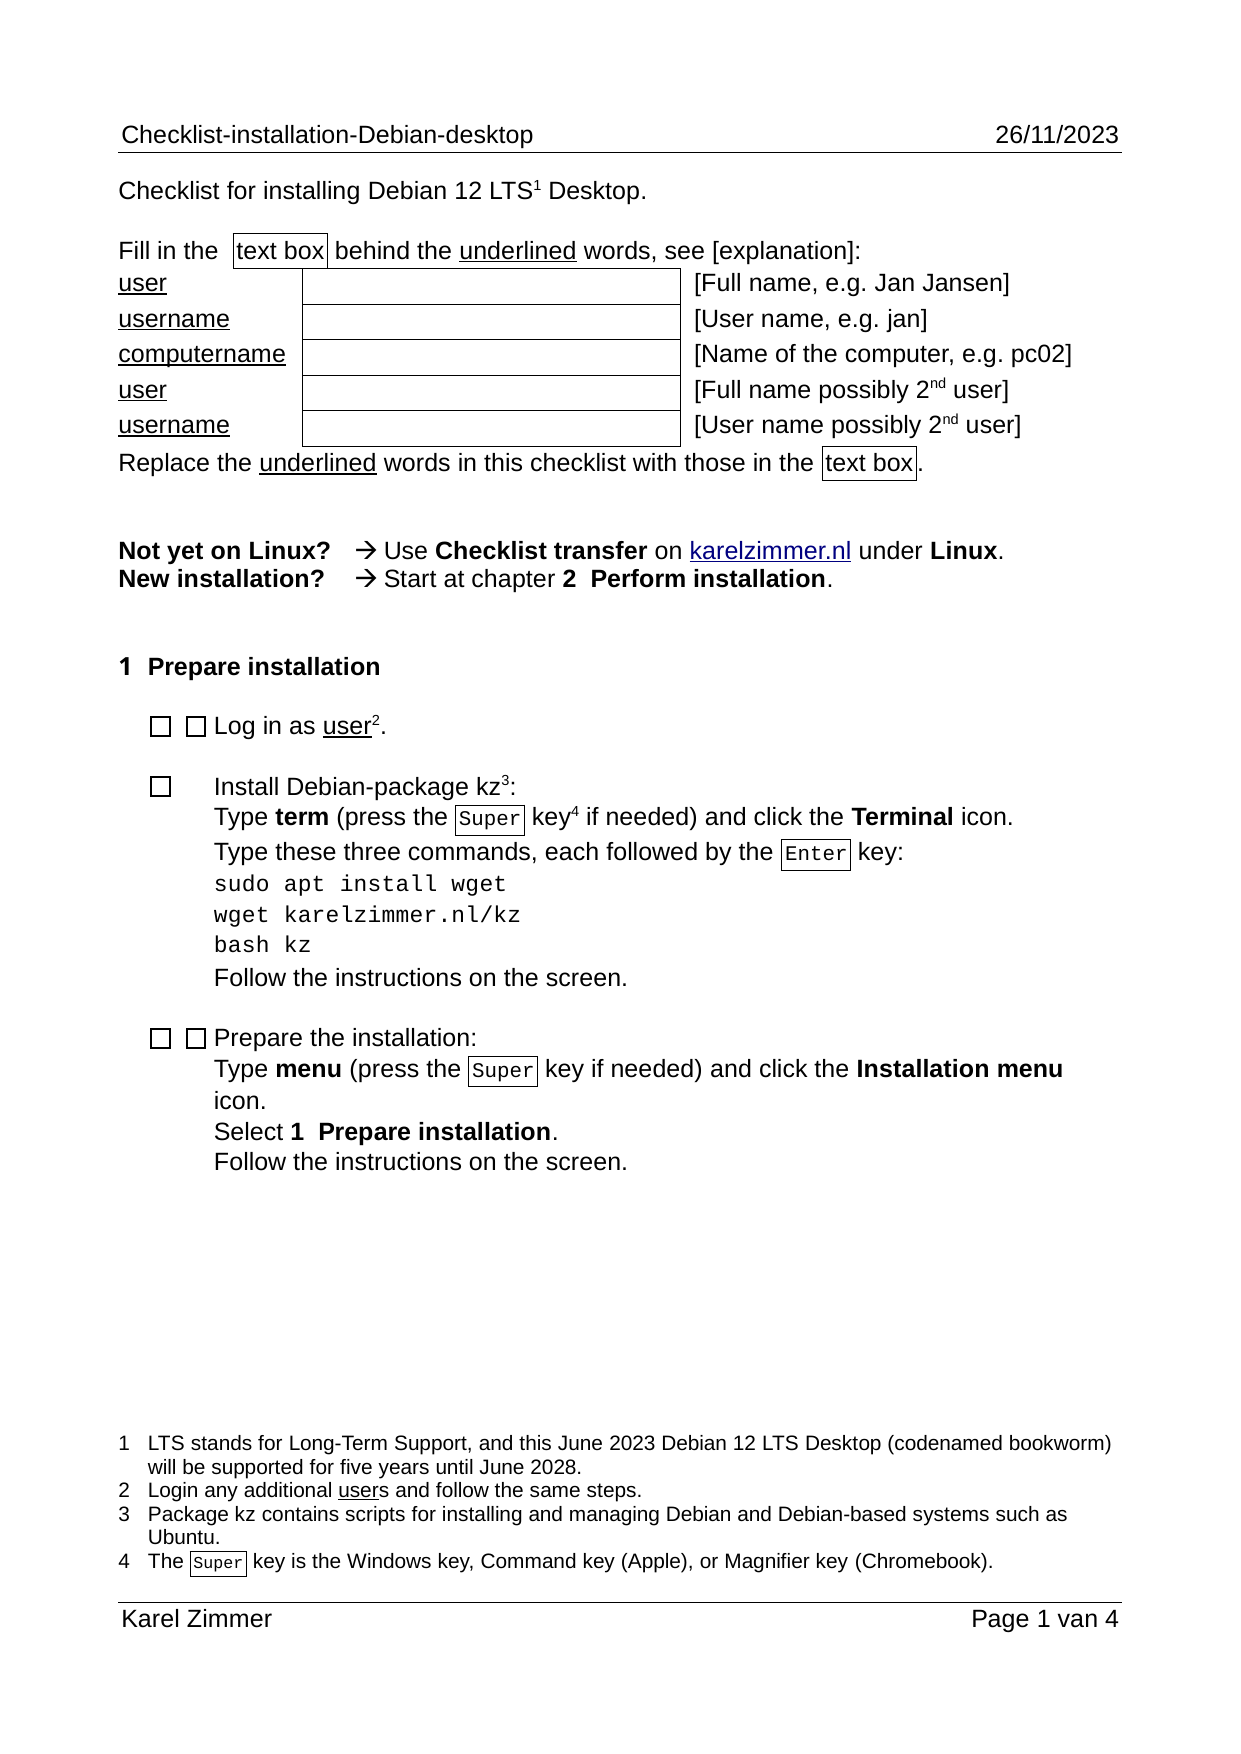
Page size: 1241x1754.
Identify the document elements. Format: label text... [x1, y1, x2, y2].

table_cell [177, 1054, 213, 1116]
table_cell [118, 1023, 142, 1053]
table_cell [142, 802, 177, 837]
table_cell Type term (press the Super key if needed) and click the Terminal icon. [213, 802, 1122, 837]
table_cell [118, 802, 142, 837]
text Checklist for installing Debian 12 LTS Desktop. [118, 177, 1122, 205]
table_cell Install Debian-package kz: [213, 772, 1122, 802]
table_cell [118, 963, 142, 993]
text [User name possibly 2nd user] [681, 410, 1122, 446]
table_cell [177, 802, 213, 837]
table_cell [142, 902, 177, 932]
table_cell [142, 1116, 177, 1147]
table_cell [142, 872, 177, 902]
table_cell [177, 902, 213, 932]
text Fill in the [118, 233, 233, 268]
table_cell [177, 932, 213, 962]
table_cell [142, 932, 177, 962]
table_cell [142, 963, 177, 993]
text USER [118, 375, 302, 410]
table_cell Type these three commands, each followed by the Enter key: [213, 837, 1122, 872]
table_cell [118, 741, 142, 772]
table_cell [142, 741, 177, 772]
text Replace the underlined words in this checklist with those in the [118, 446, 822, 481]
table_header [177, 711, 213, 741]
table_cell [177, 741, 213, 772]
table_cell [177, 1147, 213, 1177]
table_cell [142, 837, 177, 872]
table_cell [177, 1023, 213, 1053]
table_cell [177, 963, 213, 993]
table_cell [118, 1116, 142, 1147]
text text box [823, 447, 916, 480]
text user [118, 268, 302, 304]
table_cell [177, 837, 213, 872]
text . [917, 446, 1122, 481]
text Not yet on Linux?  Use Checklist transfer on karelzimmer.nl under Linux. [118, 537, 1122, 565]
text text box [234, 234, 327, 268]
table_cell [177, 993, 213, 1023]
table_cell [177, 1116, 213, 1147]
table_cell [142, 1023, 177, 1053]
table_cell [118, 932, 142, 962]
table_cell Prepare the installation: [213, 1023, 1122, 1053]
table_cell [142, 993, 177, 1023]
table_cell [118, 1054, 142, 1116]
text COMPUTERNAme [118, 339, 302, 375]
table_cell wget karelzimmer.nl/kz [213, 902, 1122, 932]
text USERName [118, 410, 302, 446]
text LTS stands for Long-Term Support, and this June 2023 Debian 12 LTS Desktop (codenamed bookworm) will be supported for five years until June 2028. [118, 1432, 1122, 1479]
text behind the underlined words, see [explanation]: [328, 233, 1122, 268]
table_cell Follow the instructions on the screen. [213, 1147, 1122, 1177]
table_cell [118, 993, 142, 1023]
text [Name of the computer, e.g. pc02] [681, 339, 1122, 375]
table_cell Select 1 Prepare installation. [213, 1116, 1122, 1147]
table_cell [142, 1054, 177, 1116]
text [Full name possibly 2nd user] [681, 375, 1122, 410]
text [Full name, e.g. Jan Jansen] [681, 268, 1122, 304]
table_cell Type menu (press the Super key if needed) and click the Installation menu icon. [213, 1054, 1122, 1116]
table_cell [118, 902, 142, 932]
table_header Log in as USER. [213, 711, 1122, 741]
text [User name, e.g. jan] [681, 304, 1122, 339]
list Prepare installation [118, 649, 1122, 683]
table_cell sudo apt install wget [213, 872, 1122, 902]
table_cell [118, 1147, 142, 1177]
table_cell Follow the instructions on the screen. [213, 963, 1122, 993]
text USERname [118, 304, 302, 339]
table_cell [118, 872, 142, 902]
table_cell bash kz [213, 932, 1122, 962]
table_cell [118, 837, 142, 872]
table_cell [177, 872, 213, 902]
table_cell [213, 741, 1122, 772]
table_header [118, 711, 142, 741]
table_cell [177, 772, 213, 802]
table_cell [142, 772, 177, 802]
table_cell [142, 1147, 177, 1177]
table_cell [118, 772, 142, 802]
table_cell [213, 993, 1122, 1023]
text New installation?  Start at chapter 2 Perform installation. [118, 565, 1122, 593]
table_header [142, 711, 177, 741]
